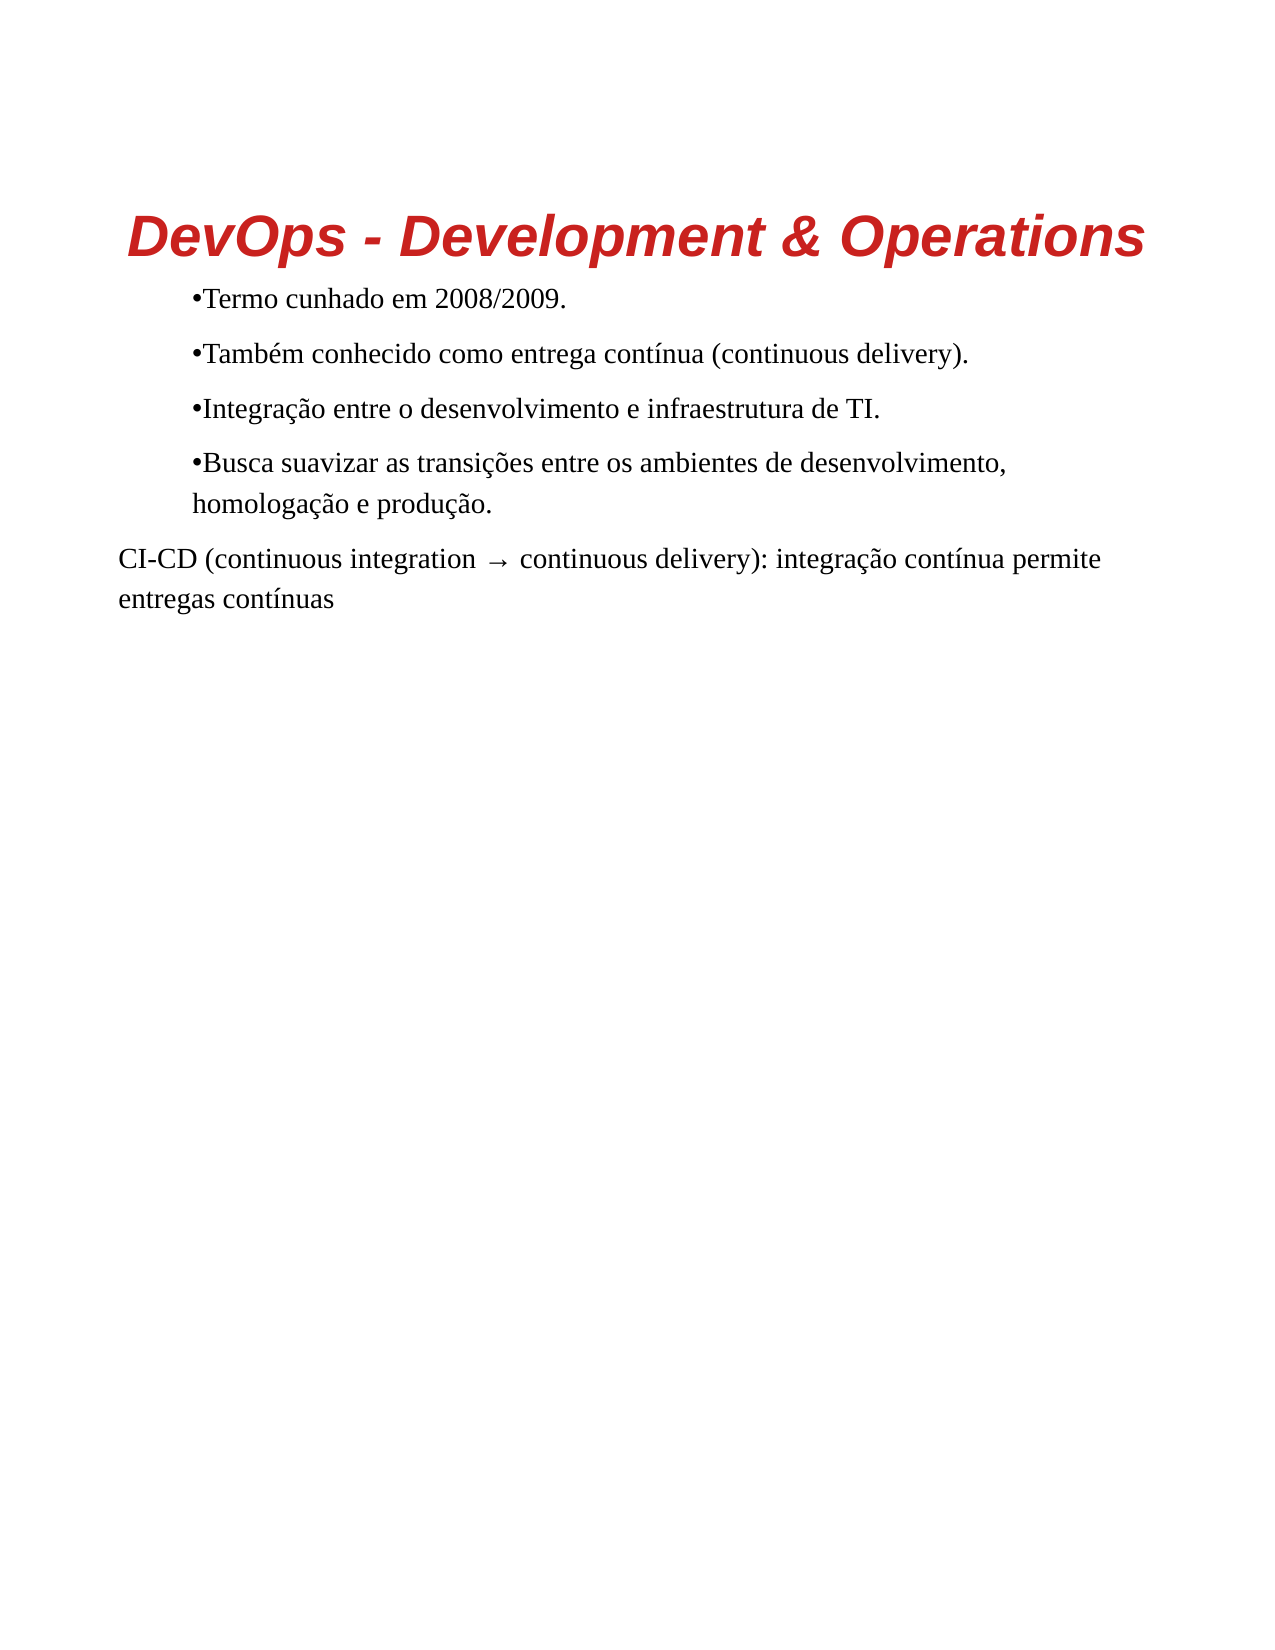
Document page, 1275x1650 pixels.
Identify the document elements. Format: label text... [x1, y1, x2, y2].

list Também conhecido como entrega contínua (continuous delivery). [118, 336, 1157, 369]
list Termo cunhado em 2008/2009. [118, 281, 1157, 314]
list Integração entre o desenvolvimento e infraestrutura de TI. [118, 391, 1157, 424]
list Busca suavizar as transições entre os ambientes de desenvolvimento, homologação e produção. [118, 446, 1157, 519]
title DevOps - Development & Operations [118, 201, 1157, 268]
text CI-CD (continuous integration → continuous delivery): integração contínua permite entregas contínuas [118, 541, 1157, 614]
